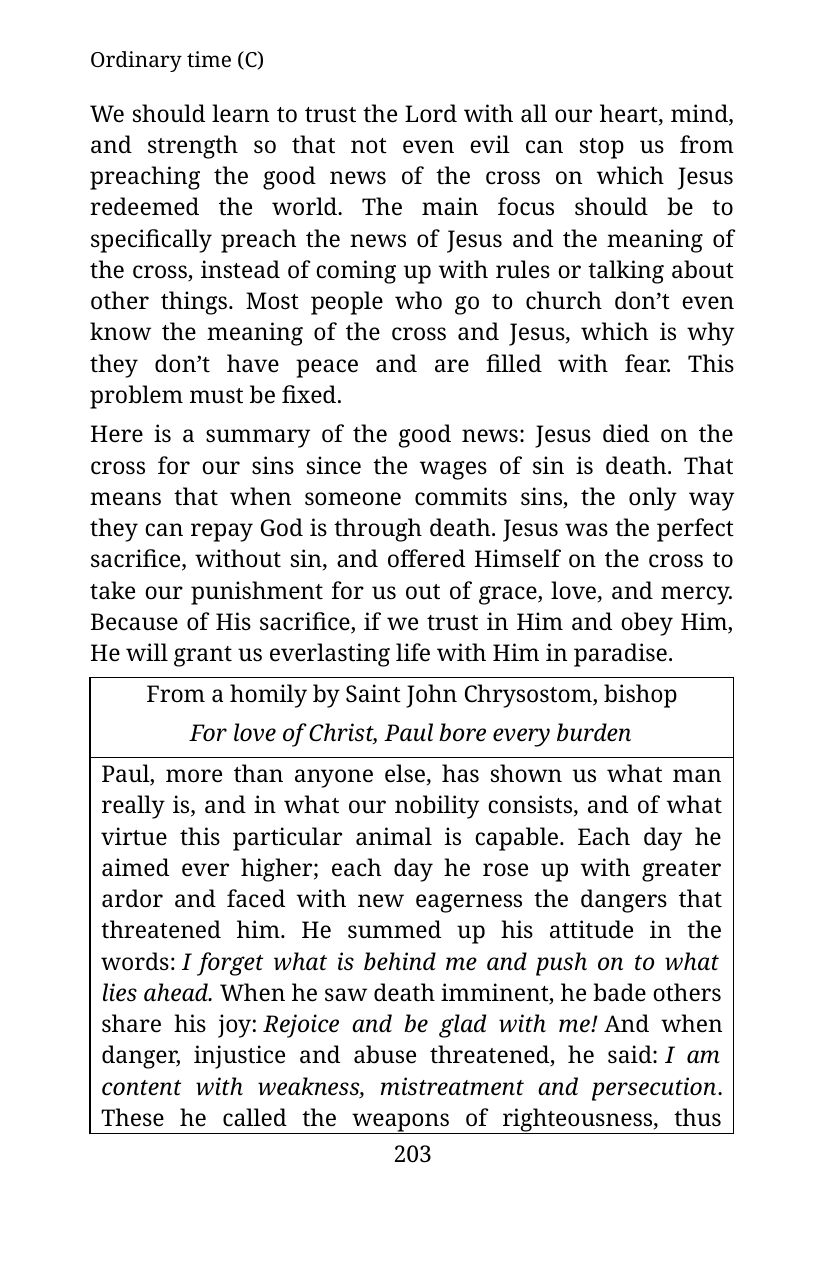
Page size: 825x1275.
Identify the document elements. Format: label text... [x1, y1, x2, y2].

text We should learn to trust the Lord with all our heart, mind, and strength so that not even evil can stop us from preaching the good news of the cross on which Jesus redeemed the world. The main focus should be to specifically preach the news of Jesus and the meaning of the cross, instead of coming up with rules or talking about other things. Most people who go to church don’t even know the meaning of the cross and Jesus, which is why they don’t have peace and are filled with fear. This problem must be fixed. [90, 97, 735, 410]
table_cell Paul, more than anyone else, has shown us what man really is, and in what our nobility consists, and of what virtue this particular animal is capable. Each day he aimed ever higher; each day he rose up with greater ardor and faced with new eagerness the dangers that threatened him. He summed up his attitude in the words: I forget what is behind me and push on to what lies ahead. When he saw death imminent, he bade others share his joy: Rejoice and be glad with me! And when danger, injustice and abuse threatened, he said: I am content with weakness, mistreatment and persecution. These he called the weapons of righteousness, thus [91, 758, 733, 1133]
text Here is a summary of the good news: Jesus died on the cross for our sins since the wages of sin is death. That means that when someone commits sins, the only way they can repay God is through death. Jesus was the perfect sacrifice, without sin, and offered Himself on the cross to take our punishment for us out of grace, love, and mercy. Because of His sacrifice, if we trust in Him and obey Him, He will grant us everlasting life with Him in paradise. [90, 418, 735, 668]
table_header From a homily by Saint John Chrysostom, bishop For love of Christ, Paul bore every burden [91, 678, 733, 757]
